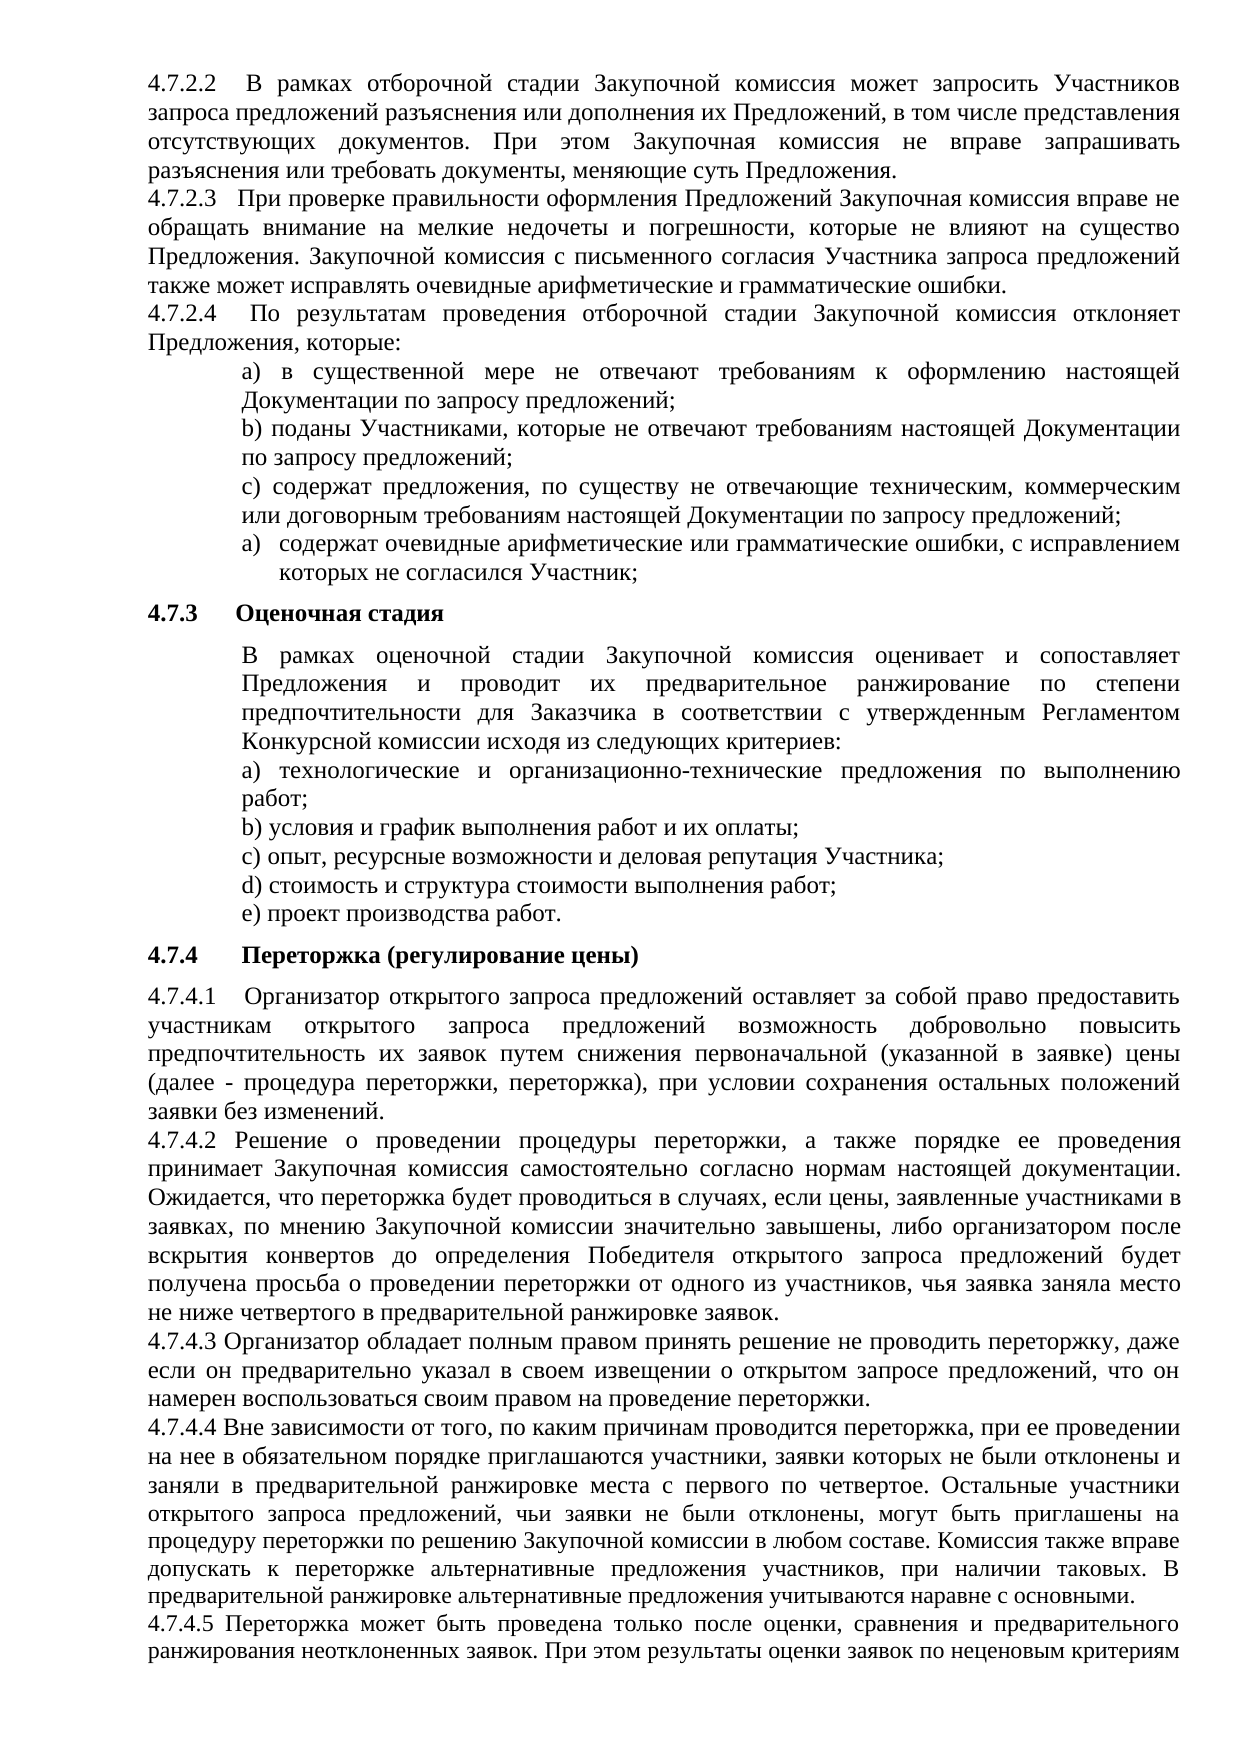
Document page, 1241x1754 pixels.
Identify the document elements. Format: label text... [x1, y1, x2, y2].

list a) технологические и организационно-технические предложения по выполнению работ; [241, 755, 1181, 812]
list b) поданы Участниками, которые не отвечают требованиям настоящей Документации по запросу предложений; [241, 413, 1181, 471]
subtitle 4.7.4 Переторжка (регулирование цены) [148, 940, 1181, 968]
list 4.7.3 Оценочная стадия [148, 598, 1181, 627]
list содержат очевидные арифметические или грамматические ошибки, с исправлением которых не согласился Участник; [241, 528, 1181, 586]
list a) в существенной мере не отвечают требованиям к оформлению настоящей Документации по запросу предложений; [241, 356, 1181, 413]
list 4.7.4.1 Организатор открытого запроса предложений оставляет за собой право предоставить участникам открытого запроса предложений возможность добровольно повысить предпочтительность их заявок путем снижения первоначальной (указанной в заявке) цены (далее - процедура переторжки, переторжка), при условии сохранения остальных положений заявки без изменений. [148, 981, 1181, 1125]
list 4.7.4.2 Решение о проведении процедуры переторжки, а также порядке ее проведения принимает Закупочная комиссия самостоятельно согласно нормам настоящей документации. Ожидается, что переторжка будет проводиться в случаях, если цены, заявленные участниками в заявках, по мнению Закупочной комиссии значительно завышены, либо организатором после вскрытия конвертов до определения Победителя открытого запроса предложений будет получена просьба о проведении переторжки от одного из участников, чья заявка заняла место не ниже четвертого в предварительной ранжировке заявок. [148, 1125, 1181, 1326]
list 4.7.4.5 Переторжка может быть проведена только после оценки, сравнения и предварительного ранжирования неотклоненных заявок. При этом результаты оценки заявок по неценовым критериям [148, 1609, 1181, 1664]
list b) условия и график выполнения работ и их оплаты; [241, 812, 1181, 841]
list 4.7.2.4 По результатам проведения отборочной стадии Закупочной комиссия отклоняет Предложения, которые: [148, 298, 1181, 356]
list 4.7.2.3 При проверке правильности оформления Предложений Закупочная комиссия вправе не обращать внимание на мелкие недочеты и погрешности, которые не влияют на существо Предложения. Закупочной комиссия с письменного согласия Участника запроса предложений также может исправлять очевидные арифметические и грамматические ошибки. [148, 183, 1181, 298]
text В рамках оценочной стадии Закупочной комиссия оценивает и сопоставляет Предложения и проводит их предварительное ранжирование по степени предпочтительности для Заказчика в соответствии с утвержденным Регламентом Конкурсной комиссии исходя из следующих критериев: [241, 640, 1181, 755]
list e) проект производства работ. [241, 898, 1181, 927]
list 4.7.2.2 В рамках отборочной стадии Закупочной комиссия может запросить Участников запроса предложений разъяснения или дополнения их Предложений, в том числе представления отсутствующих документов. При этом Закупочная комиссия не вправе запрашивать разъяснения или требовать документы, меняющие суть Предложения. [148, 68, 1181, 183]
list d) стоимость и структура стоимости выполнения работ; [241, 870, 1181, 898]
list c) опыт, ресурсные возможности и деловая репутация Участника; [241, 841, 1181, 870]
list c) содержат предложения, по существу не отвечающие техническим, коммерческим или договорным требованиям настоящей Документации по запросу предложений; [241, 471, 1181, 528]
list 4.7.4.3 Организатор обладает полным правом принять решение не проводить переторжку, даже если он предварительно указал в своем извещении о открытом запросе предложений, что он намерен воспользоваться своим правом на проведение переторжки. [148, 1326, 1181, 1412]
list 4.7.4.4 Вне зависимости от того, по каким причинам проводится переторжка, при ее проведении на нее в обязательном порядке приглашаются участники, заявки которых не были отклонены и заняли в предварительной ранжировке места с первого по четвертое. Остальные участники открытого запроса предложений, чьи заявки не были отклонены, могут быть приглашены на процедуру переторжки по решению Закупочной комиссии в любом составе. Комиссия также вправе допускать к переторжке альтернативные предложения участников, при наличии таковых. В предварительной ранжировке альтернативные предложения учитываются наравне с основными. [148, 1412, 1181, 1609]
